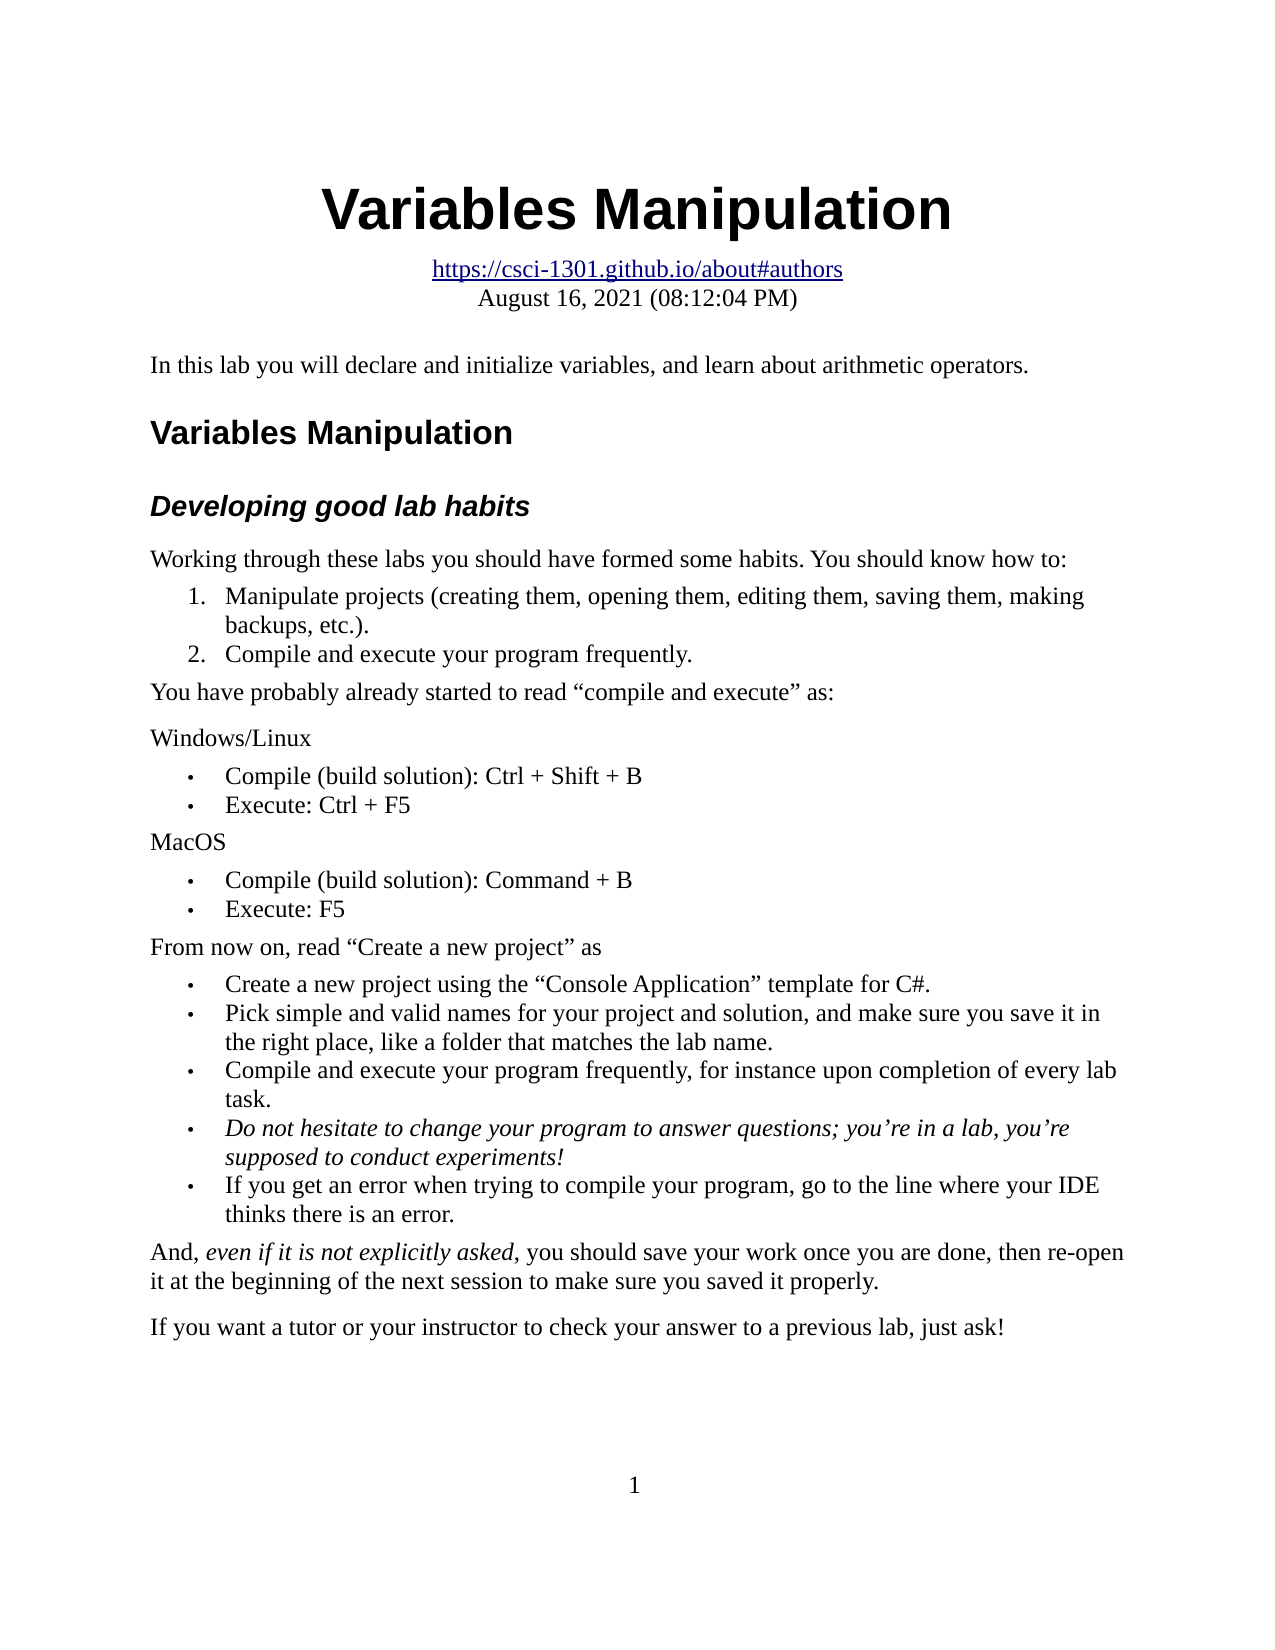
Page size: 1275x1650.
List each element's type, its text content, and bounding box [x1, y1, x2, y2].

list Execute: Ctrl + F5 [187, 790, 1125, 818]
text https://csci-1301.github.io/about#authors [150, 254, 1125, 283]
list Compile (build solution): Ctrl + Shift + B [187, 761, 1125, 790]
list Compile and execute your program frequently. [187, 639, 1125, 668]
list Execute: F5 [187, 894, 1125, 923]
text If you want a tutor or your instructor to check your answer to a previous lab, just ask! [150, 1312, 1125, 1341]
text And, even if it is not explicitly asked, you should save your work once you are done, then re-open it at the beginning of the next session to make sure you saved it properly. [150, 1237, 1125, 1294]
list Create a new project using the “Console Application” template for C#. [187, 969, 1125, 998]
title Variables Manipulation [150, 175, 1125, 242]
text MacOS [150, 827, 1125, 856]
text In this lab you will declare and initialize variables, and learn about arithmetic operators. [150, 350, 1125, 378]
text Working through these labs you should have formed some habits. You should know how to: [150, 544, 1125, 572]
list Compile (build solution): Command + B [187, 865, 1125, 894]
list Manipulate projects (creating them, opening them, editing them, saving them, making backups, etc.). [187, 581, 1125, 639]
text Windows/Linux [150, 723, 1125, 752]
list Compile and execute your program frequently, for instance upon completion of every lab task. [187, 1056, 1125, 1113]
text You have probably already started to read “compile and execute” as: [150, 677, 1125, 705]
list Pick simple and valid names for your project and solution, and make sure you save it in the right place, like a folder that matches the lab name. [187, 998, 1125, 1056]
text August 16, 2021 (08:12:04 PM) [150, 283, 1125, 312]
text From now on, read “Create a new project” as [150, 932, 1125, 960]
list Do not hesitate to change your program to answer questions; you’re in a lab, you’re supposed to conduct experiments! [187, 1113, 1125, 1171]
subtitle Developing good lab habits [150, 489, 1125, 522]
list If you get an error when trying to compile your program, go to the line where your IDE thinks there is an error. [187, 1171, 1125, 1228]
subtitle Variables Manipulation [150, 412, 1125, 451]
